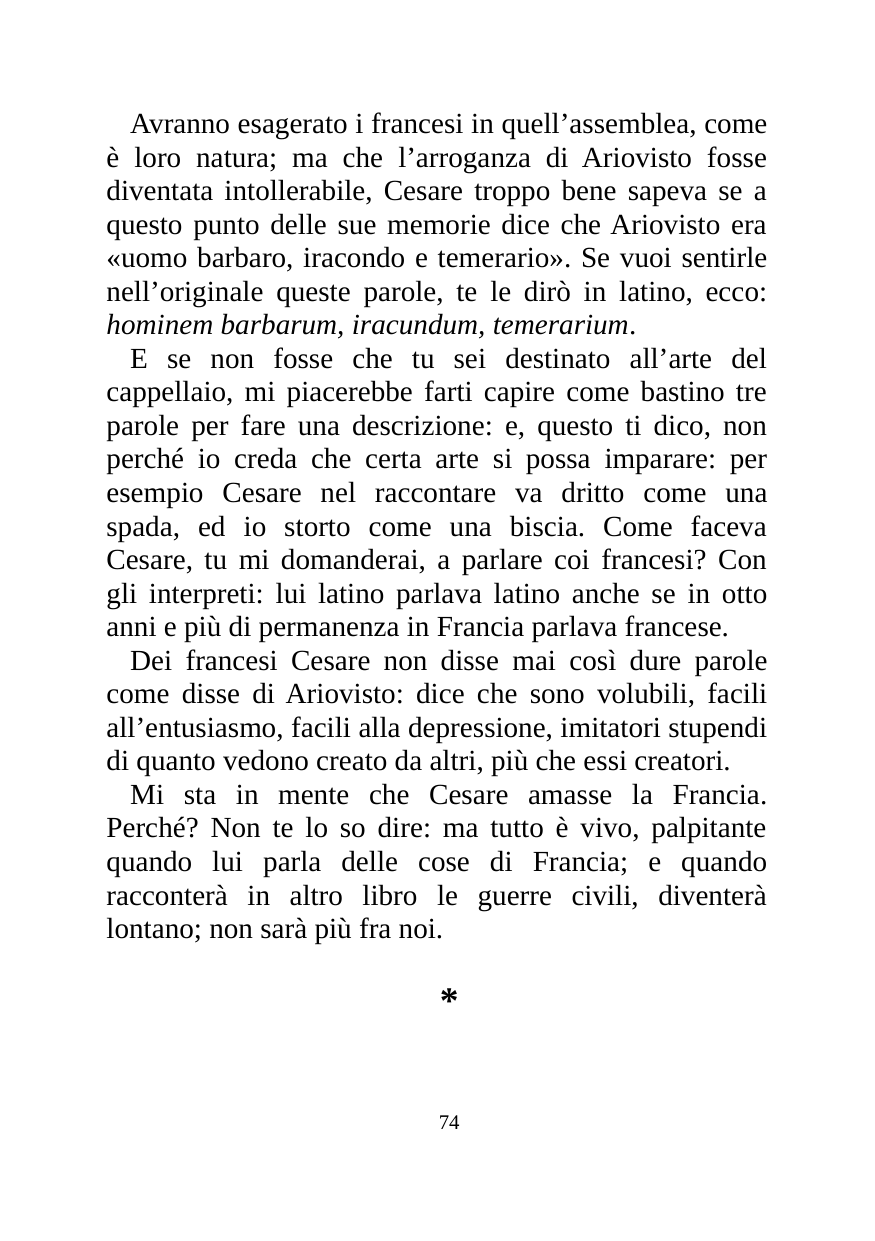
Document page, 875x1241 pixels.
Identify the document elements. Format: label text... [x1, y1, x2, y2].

text E se non fosse che tu sei destinato all’arte del cappellaio, mi piacerebbe farti capire come bastino tre parole per fare una descrizione: e, questo ti dico, non perché io creda che certa arte si possa imparare: per esempio Cesare nel raccontare va dritto come una spada, ed io storto come una biscia. Come faceva Cesare, tu mi domanderai, a parlare coi francesi? Con gli interpreti: lui latino parlava latino anche se in otto anni e più di permanenza in Francia parlava francese. [106, 341, 768, 643]
text Dei francesi Cesare non disse mai così dure parole come disse di Ariovisto: dice che sono volubili, facili all’entusiasmo, facili alla depressione, imitatori stupendi di quanto vedono creato da altri, più che essi creatori. [106, 643, 768, 777]
text Mi sta in mente che Cesare amasse la Francia. Perché? Non te lo so dire: ma tutto è vivo, palpitante quando lui parla delle cose di Francia; e quando racconterà in altro libro le guerre civili, diventerà lontano; non sarà più fra noi. [106, 777, 768, 945]
text * [106, 978, 768, 1021]
text Avranno esagerato i francesi in quell’assemblea, come è loro natura; ma che l’arroganza di Ariovisto fosse diventata intollerabile, Cesare troppo bene sapeva se a questo punto delle sue memorie dice che Ariovisto era «uomo barbaro, iracondo e temerario». Se vuoi sentirle nell’originale queste parole, te le dirò in latino, ecco: hominem barbarum, iracundum, temerarium. [106, 106, 768, 341]
